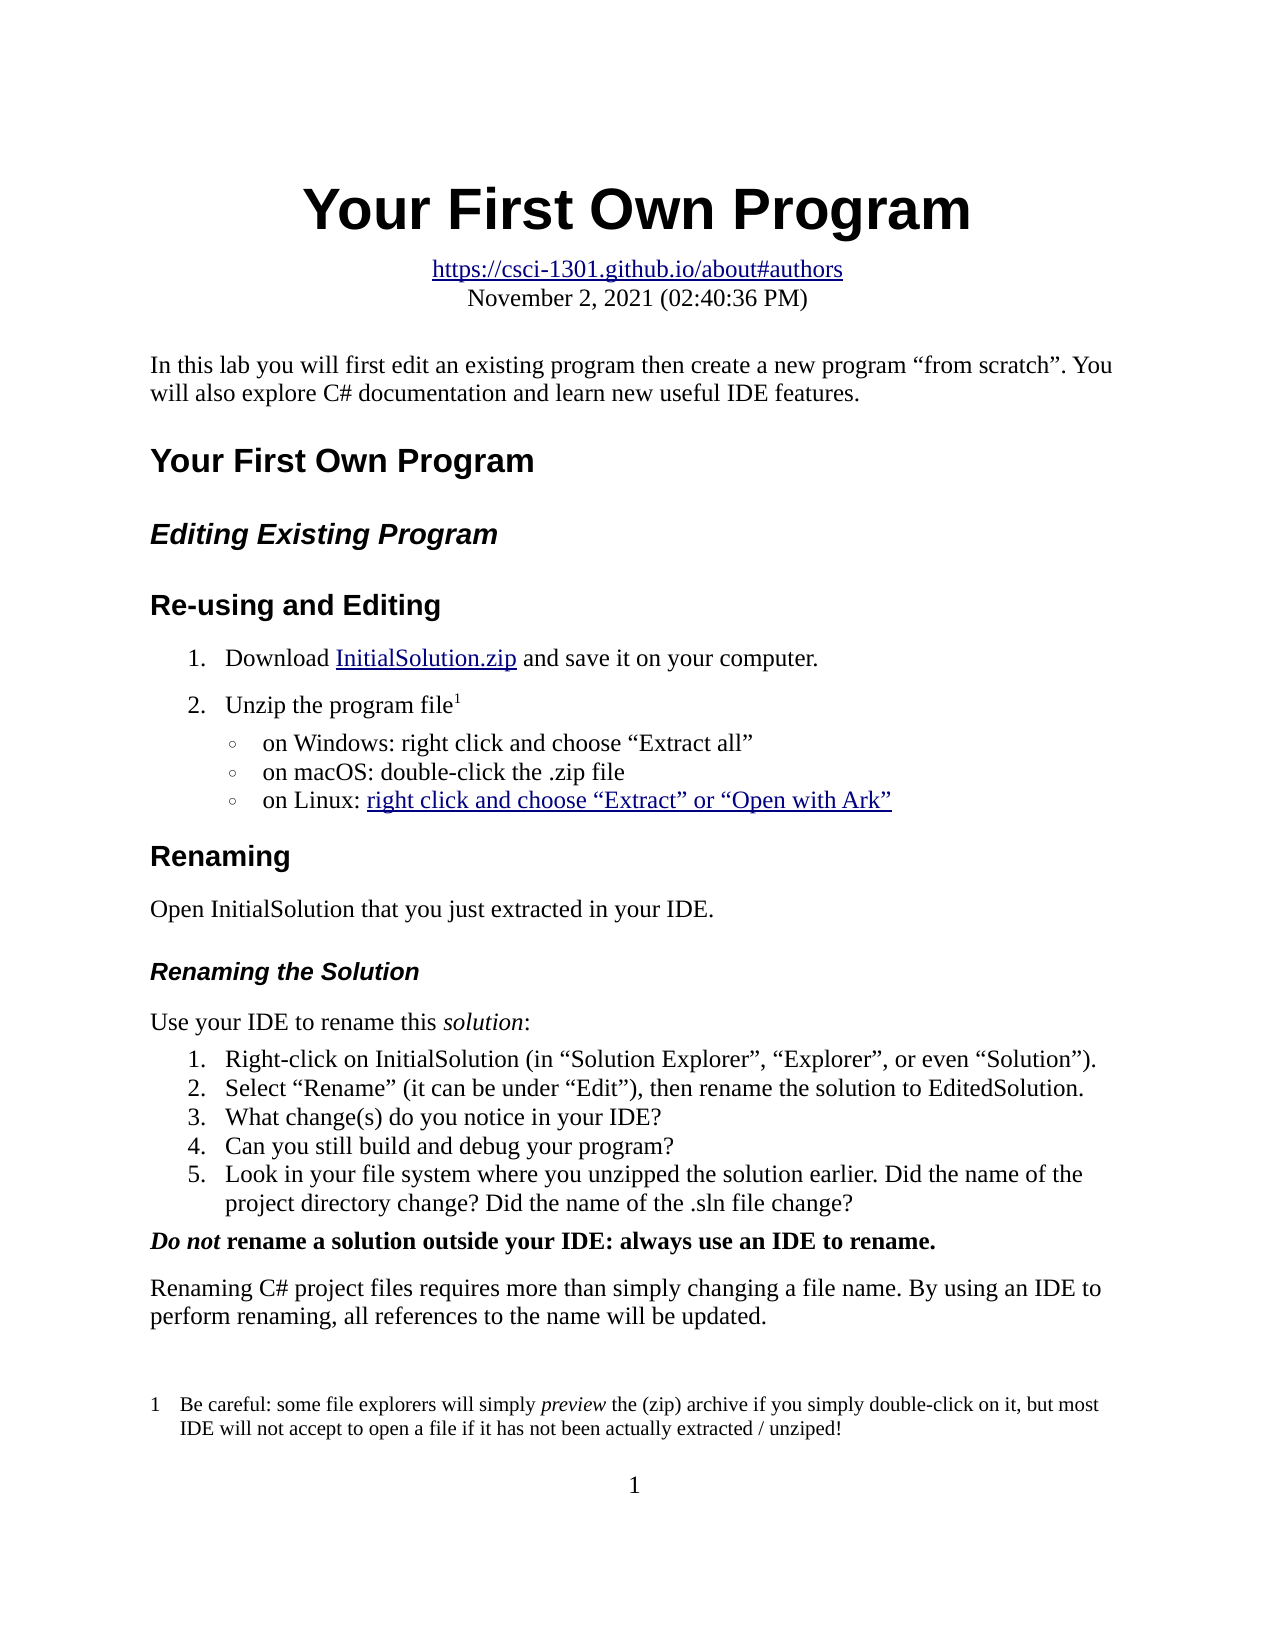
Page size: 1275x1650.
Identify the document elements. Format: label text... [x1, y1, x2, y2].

text Open InitialSolution that you just extracted in your IDE. [150, 894, 1125, 923]
list Download InitialSolution.zip and save it on your computer. [187, 643, 1125, 672]
list on Linux: right click and choose “Extract” or “Open with Ark” [225, 785, 1125, 814]
list Select “Rename” (it can be under “Edit”), then rename the solution to EditedSolution. [187, 1073, 1125, 1102]
subtitle Your First Own Program [150, 441, 1125, 480]
list Can you still build and debug your program? [187, 1131, 1125, 1159]
list Be careful: some file explorers will simply preview the (zip) archive if you simply double-click on it, but most IDE will not accept to open a file if it has not been actually extracted / unziped! [150, 1392, 1125, 1440]
subtitle Editing Existing Program [150, 517, 1125, 551]
text Renaming C# project files requires more than simply changing a file name. By using an IDE to perform renaming, all references to the name will be updated. [150, 1273, 1125, 1330]
list Look in your file system where you unzipped the solution earlier. Did the name of the project directory change? Did the name of the .sln file change? [187, 1159, 1125, 1217]
subtitle Renaming [150, 839, 1125, 873]
subtitle Renaming the Solution [150, 957, 1125, 985]
list Right-click on InitialSolution (in “Solution Explorer”, “Explorer”, or even “Solution”). [187, 1044, 1125, 1073]
text https://csci-1301.github.io/about#authors [150, 254, 1125, 283]
text In this lab you will first edit an existing program then create a new program “from scratch”. You will also explore C# documentation and learn new useful IDE features. [150, 350, 1125, 407]
list on Windows: right click and choose “Extract all” [225, 728, 1125, 757]
text November 2, 2021 (02:40:36 PM) [150, 283, 1125, 312]
list Unzip the program file [187, 690, 1125, 719]
list on macOS: double-click the .zip file [225, 757, 1125, 785]
list What change(s) do you notice in your IDE? [187, 1102, 1125, 1131]
text Do not rename a solution outside your IDE: always use an IDE to rename. [150, 1226, 1125, 1255]
title Your First Own Program [150, 175, 1125, 242]
subtitle Re-using and Editing [150, 588, 1125, 622]
text Use your IDE to rename this solution: [150, 1007, 1125, 1036]
